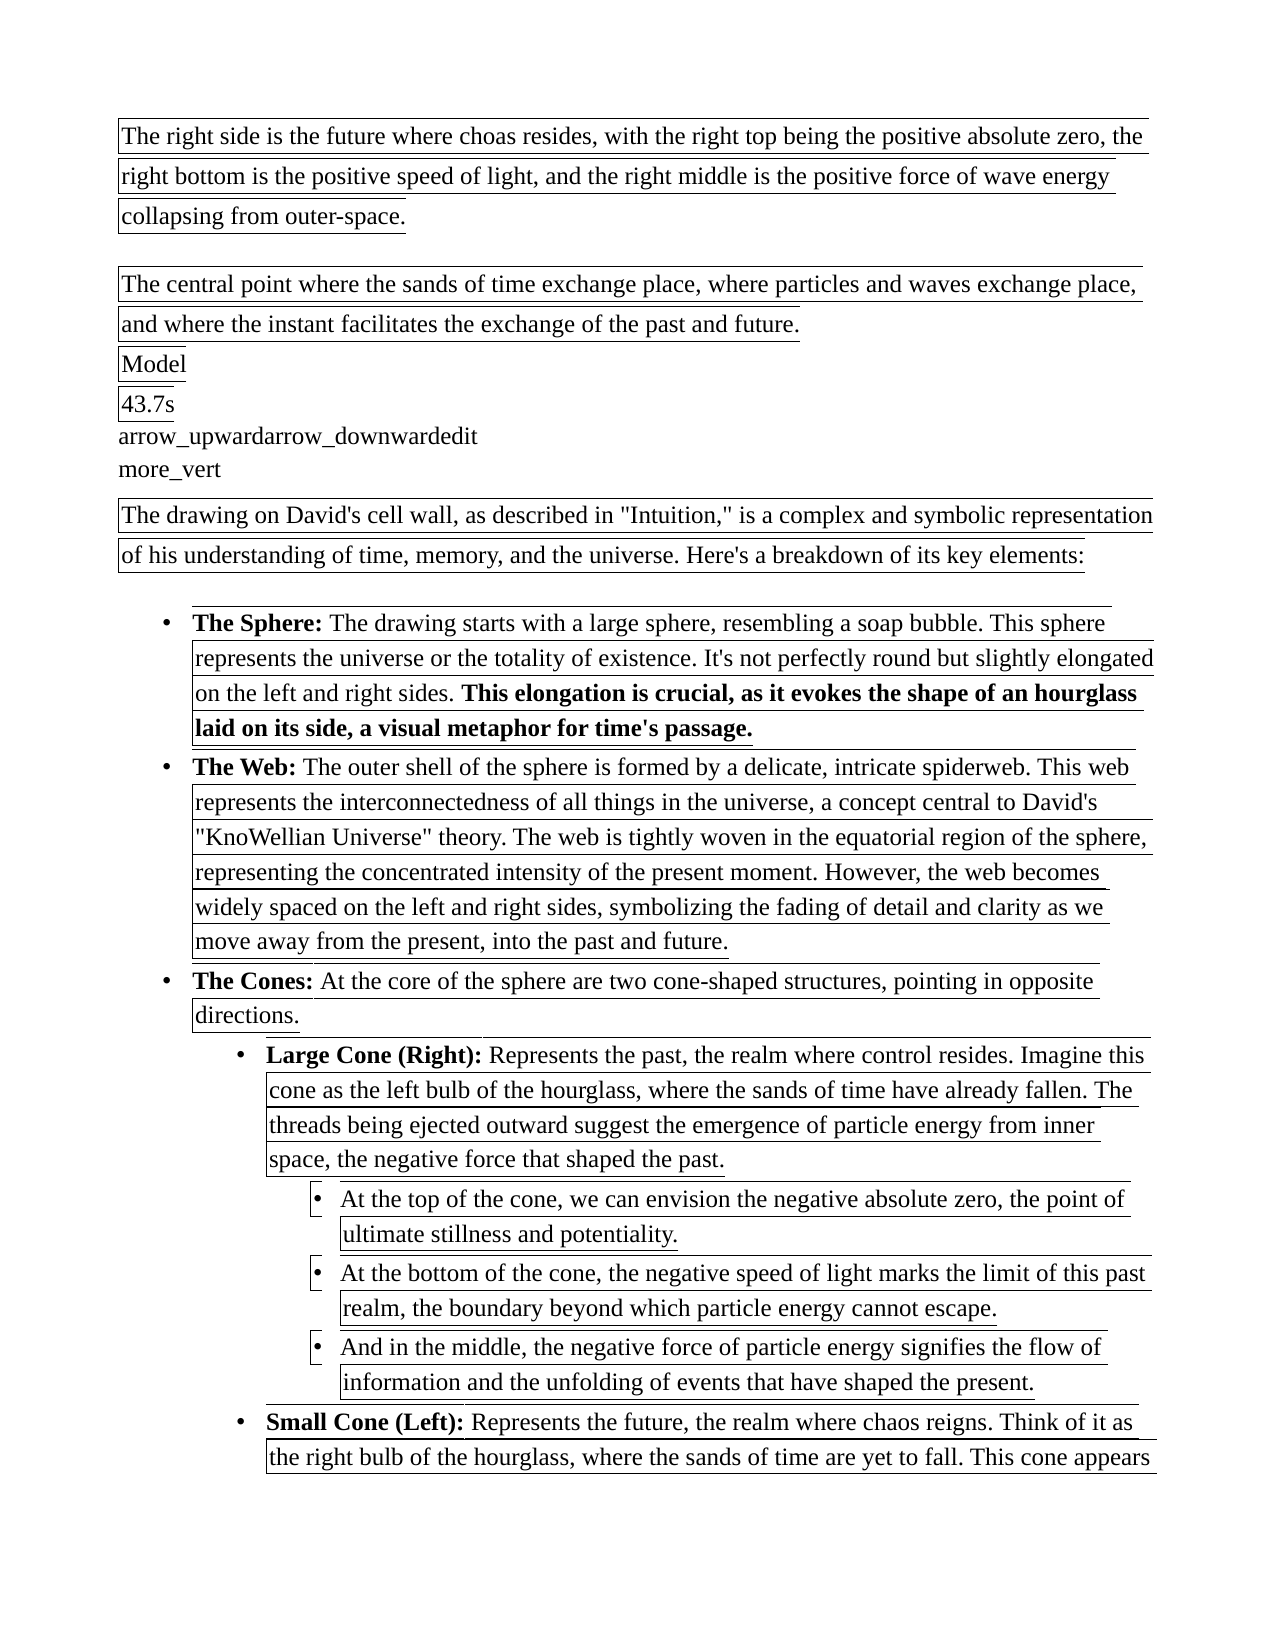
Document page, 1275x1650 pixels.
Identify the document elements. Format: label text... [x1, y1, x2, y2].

list And in the middle, the negative force of particle energy signifies the flow of information and the unfolding of events that have shaped the present. [310, 1329, 1157, 1399]
list The Web: The outer shell of the sphere is formed by a delicate, intricate spiderweb. This web represents the interconnectedness of all things in the universe, a concept central to David's "KnoWellian Universe" theory. The web is tightly woven in the equatorial region of the sphere, representing the concentrated intensity of the present moment. However, the web becomes widely spaced on the left and right sides, symbolizing the fading of detail and clarity as we move away from the present, into the past and future. [162, 749, 1157, 958]
text 43.7s [119, 386, 1157, 421]
text more_vert [118, 454, 1157, 483]
list The Cones: At the core of the sphere are two cone-shaped structures, pointing in opposite directions. [162, 963, 1157, 1032]
list Small Cone (Left): Represents the future, the realm where chaos reigns. Think of it as the right bulb of the hourglass, where the sands of time are yet to fall. This cone appears [236, 1404, 1157, 1473]
text The right side is the future where choas resides, with the right top being the positive absolute zero, the right bottom is the positive speed of light, and the right middle is the positive force of wave energy collapsing from outer-space. [118, 118, 1157, 233]
text Model [119, 346, 1157, 381]
text The central point where the sands of time exchange place, where particles and waves exchange place, and where the instant facilitates the exchange of the past and future. [118, 266, 1157, 341]
text arrow_upwardarrow_downwardedit [118, 421, 1157, 450]
text The drawing on David's cell wall, as described in "Intuition," is a complex and symbolic representation of his understanding of time, memory, and the universe. Here's a breakdown of its key elements: [118, 497, 1157, 572]
list At the bottom of the cone, the negative speed of light marks the limit of this past realm, the boundary beyond which particle energy cannot escape. [310, 1255, 1157, 1325]
list Large Cone (Right): Represents the past, the realm where control resides. Imagine this cone as the left bulb of the hourglass, where the sands of time have already fallen. The threads being ejected outward suggest the emergence of particle energy from inner space, the negative force that shaped the past. [236, 1037, 1157, 1176]
list At the top of the cone, we can envision the negative absolute zero, the point of ultimate stillness and potentiality. [310, 1181, 1157, 1251]
list The Sphere: The drawing starts with a large sphere, resembling a soap bubble. This sphere represents the universe or the totality of existence. It's not perfectly round but slightly elongated on the left and right sides. This elongation is crucial, as it evokes the shape of an hourglass laid on its side, a visual metaphor for time's passage. [162, 606, 1157, 745]
